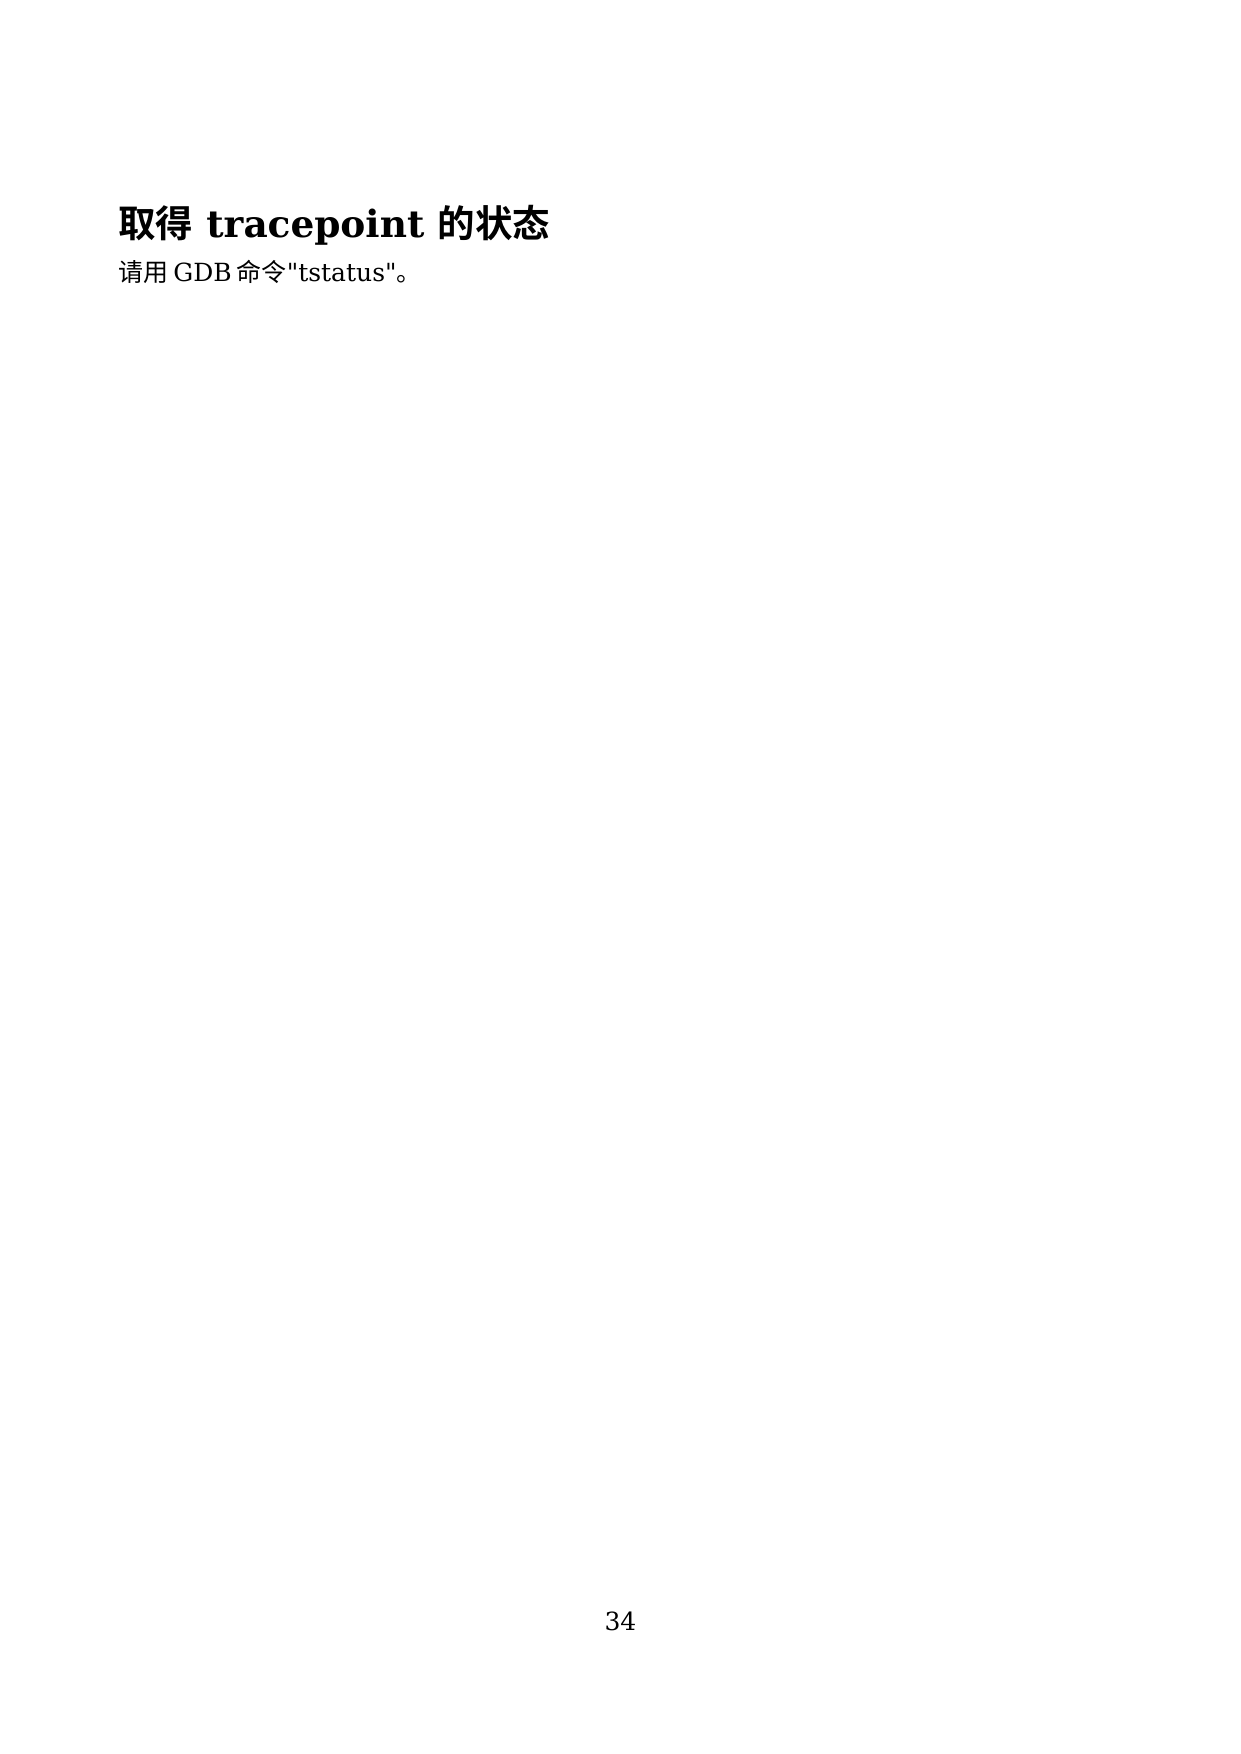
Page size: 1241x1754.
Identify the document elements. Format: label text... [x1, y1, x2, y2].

subtitle 取得 tracepoint 的状态 [118, 202, 1122, 246]
text 请用GDB命令"tstatus"。 [118, 258, 1122, 287]
